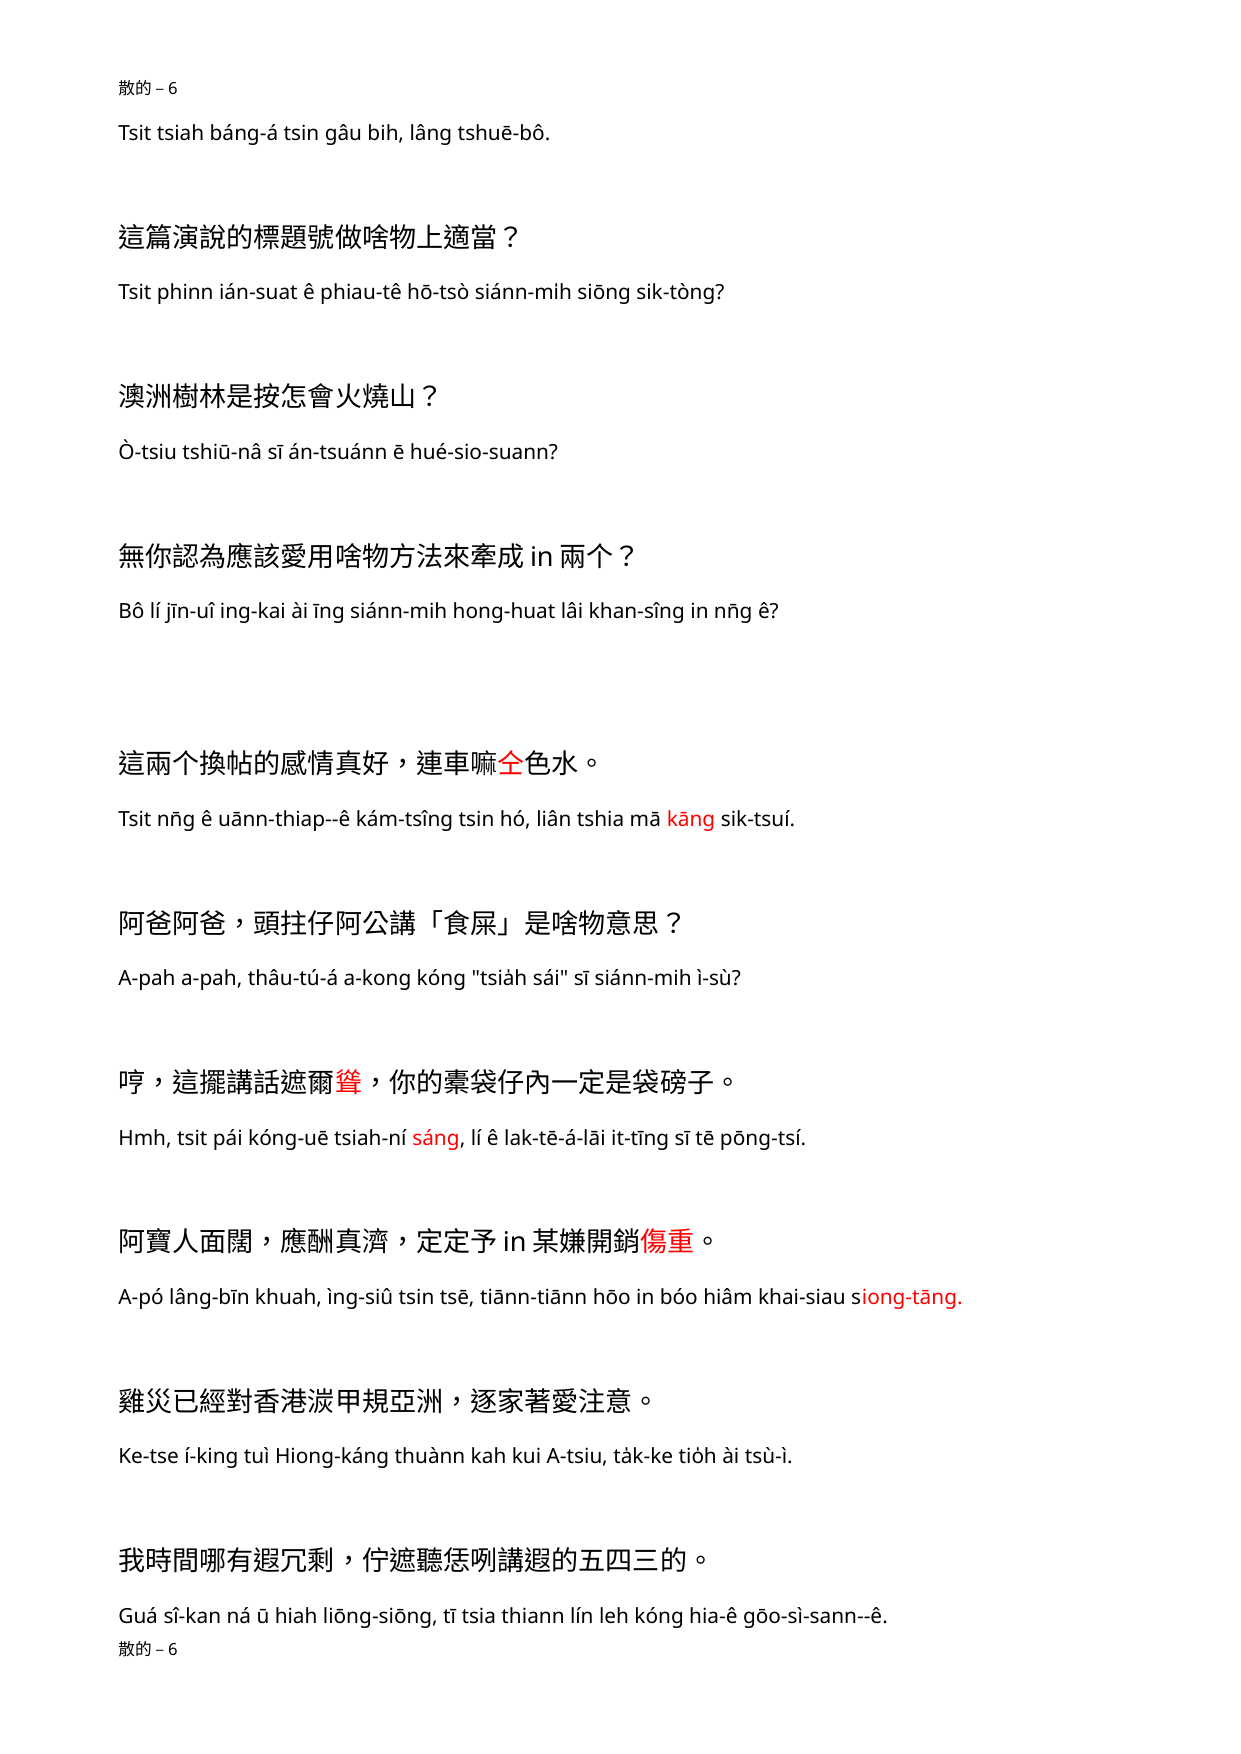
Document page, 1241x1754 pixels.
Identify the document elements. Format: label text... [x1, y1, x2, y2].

text Ò-tsiu tshiū-nâ sī án-tsuánn ē hué-sio-suann? [118, 437, 1122, 465]
text Hmh, tsit pái kóng-uē tsiah-ní sáng, lí ê lak-tē-á-lāi it-tīng sī tē pōng-tsí. [118, 1123, 1122, 1151]
text Tsit phinn ián-suat ê phiau-tê hō-tsò siánn-mi̍h siōng sik-tòng? [118, 277, 1122, 306]
text A-pó lâng-bīn khuah, ìng-siû tsin tsē, tiānn-tiānn hōo in bóo hiâm khai-siau siong-tāng. [118, 1282, 1122, 1311]
text 雞災已經對香港湠甲規亞洲，逐家著愛注意。 [118, 1380, 1122, 1419]
text Ke-tse í-king tuì Hiong-káng thuànn kah kui A-tsiu, ta̍k-ke tio̍h ài tsù-ì. [118, 1442, 1122, 1470]
text 哼，這擺講話遮爾聳，你的橐袋仔內一定是袋磅子。 [118, 1061, 1122, 1100]
text 澳洲樹林是按怎會火燒山？ [118, 375, 1122, 414]
text 這兩个換帖的感情真好，連車嘛仝色水。 [118, 742, 1122, 782]
text 阿爸阿爸，頭拄仔阿公講「食屎」是啥物意思？ [118, 902, 1122, 941]
text Tsit nn̄g ê uānn-thiap--ê kám-tsîng tsin hó, liân tshia mā kāng sik-tsuí. [118, 804, 1122, 832]
text 這篇演說的標題號做啥物上適當？ [118, 216, 1122, 255]
text Tsit tsiah báng-á tsin gâu bih, lâng tshuē-bô. [118, 118, 1122, 147]
text A-pah a-pah, thâu-tú-á a-kong kóng "tsia̍h sái" sī siánn-mih ì-sù? [118, 963, 1122, 992]
text 我時間哪有遐冗剩，佇遮聽恁咧講遐的五四三的。 [118, 1539, 1122, 1578]
text 無你認為應該愛用啥物方法來牽成in兩个？ [118, 534, 1122, 574]
text Bô lí jīn-uî ing-kai ài īng siánn-mih hong-huat lâi khan-sîng in nn̄g ê? [118, 596, 1122, 625]
text Guá sî-kan ná ū hiah liōng-siōng, tī tsia thiann lín leh kóng hia-ê gōo-sì-sann--ê. [118, 1601, 1122, 1629]
text 阿寶人面闊，應酬真濟，定定予in某嫌開銷傷重。 [118, 1220, 1122, 1260]
